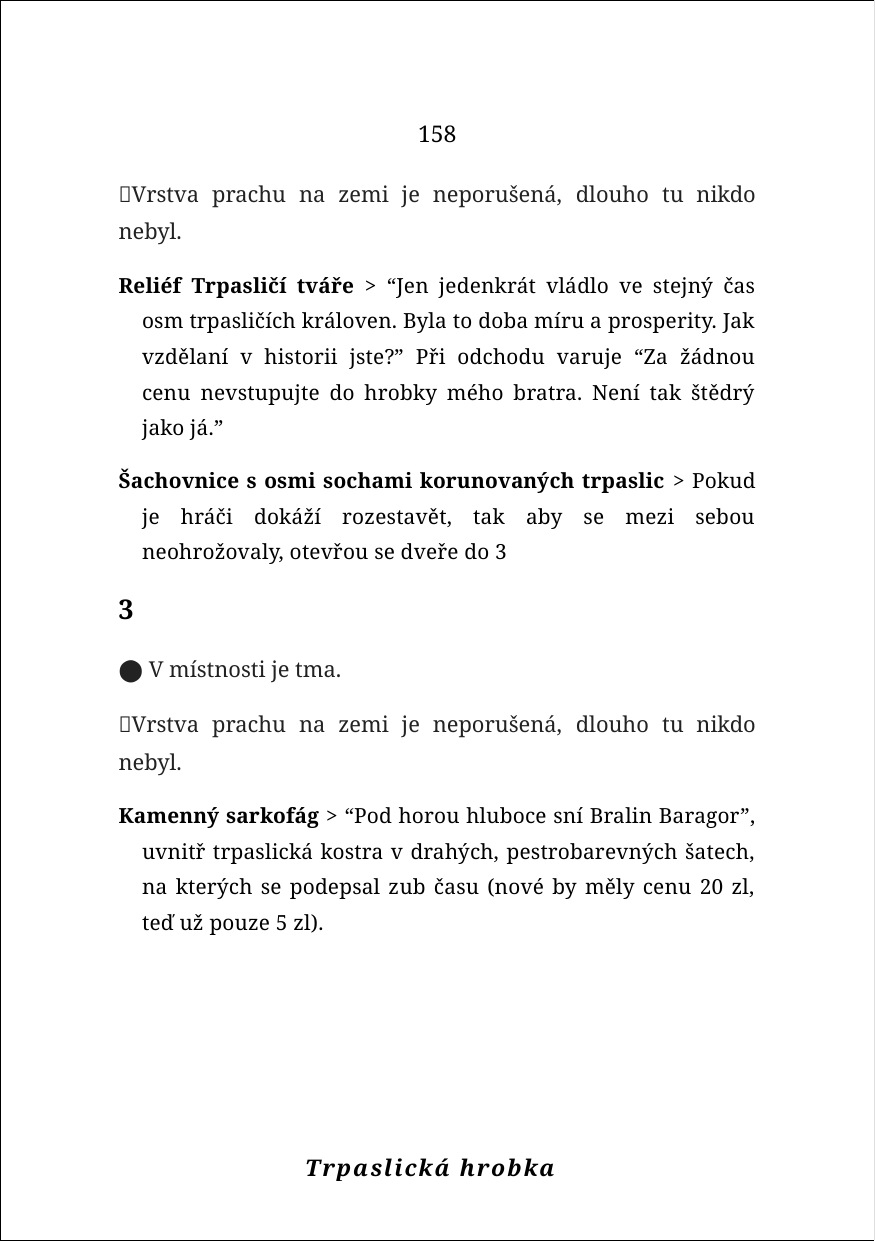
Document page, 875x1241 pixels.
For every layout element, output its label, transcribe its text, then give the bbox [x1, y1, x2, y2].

text ⬤ V místnosti je tma. [118, 654, 756, 684]
text 👣Vrstva prachu na zemi je neporušená, dlouho tu nikdo nebyl. [118, 709, 756, 776]
text Kamenný sarkofág > “Pod horou hluboce sní Bralin Baragor”, uvnitř trpaslická kostra v drahých, pestrobarevných šatech, na kterých se podepsal zub času (nové by měly cenu 20 zl, teď už pouze 5 zl). [118, 801, 756, 936]
text Šachovnice s osmi sochami korunovaných trpaslic > Pokud je hráči dokáží rozestavět, tak aby se mezi sebou neohrožovaly, otevřou se dveře do 3 [118, 466, 756, 566]
text Reliéf Trpasličí tváře > “Jen jedenkrát vládlo ve stejný čas osm trpasličích královen. Byla to doba míru a prosperity. Jak vzdělaní v historii jste?” Při odchodu varuje “Za žádnou cenu nevstupujte do hrobky mého bratra. Není tak štědrý jako já.” [118, 271, 756, 442]
text 👣Vrstva prachu na zemi je neporušená, dlouho tu nikdo nebyl. [118, 179, 756, 246]
text 3 [118, 591, 756, 627]
